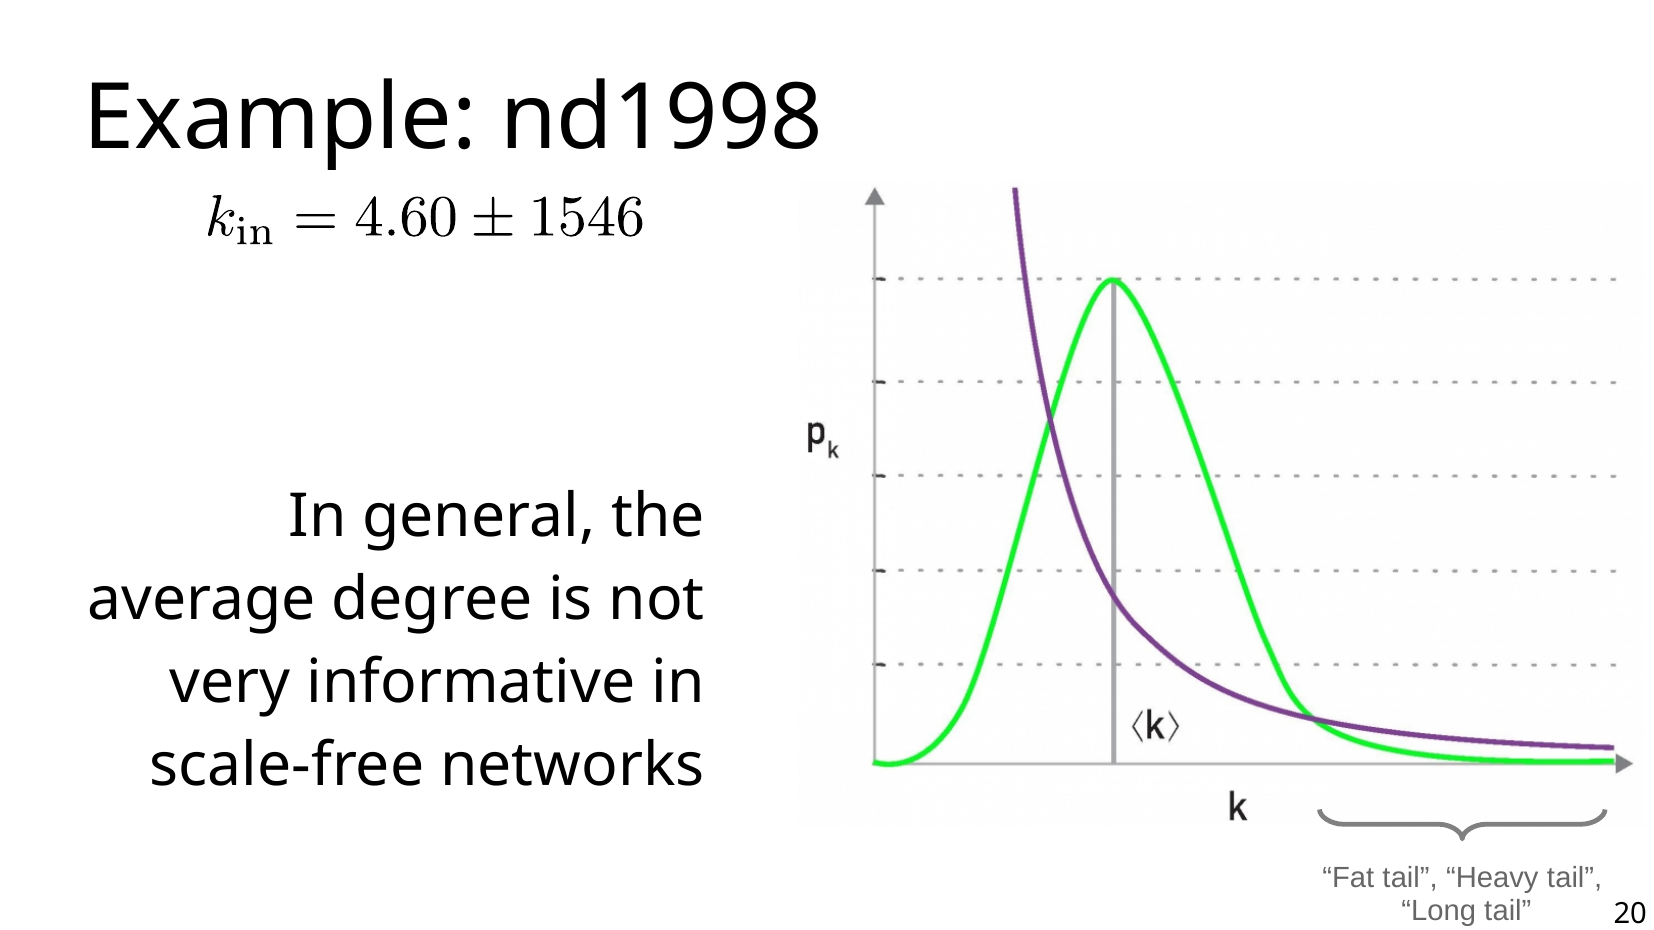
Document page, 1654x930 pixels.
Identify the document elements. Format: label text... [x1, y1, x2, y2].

picture [798, 181, 1644, 827]
list In general, the average degree is not very informative in scale-free networks [82, 471, 706, 886]
text_box “Fat tail”, “Heavy tail”, “Long tail” [1305, 853, 1621, 924]
text_box [204, 194, 646, 245]
title Example: nd1998 [82, 1, 826, 225]
